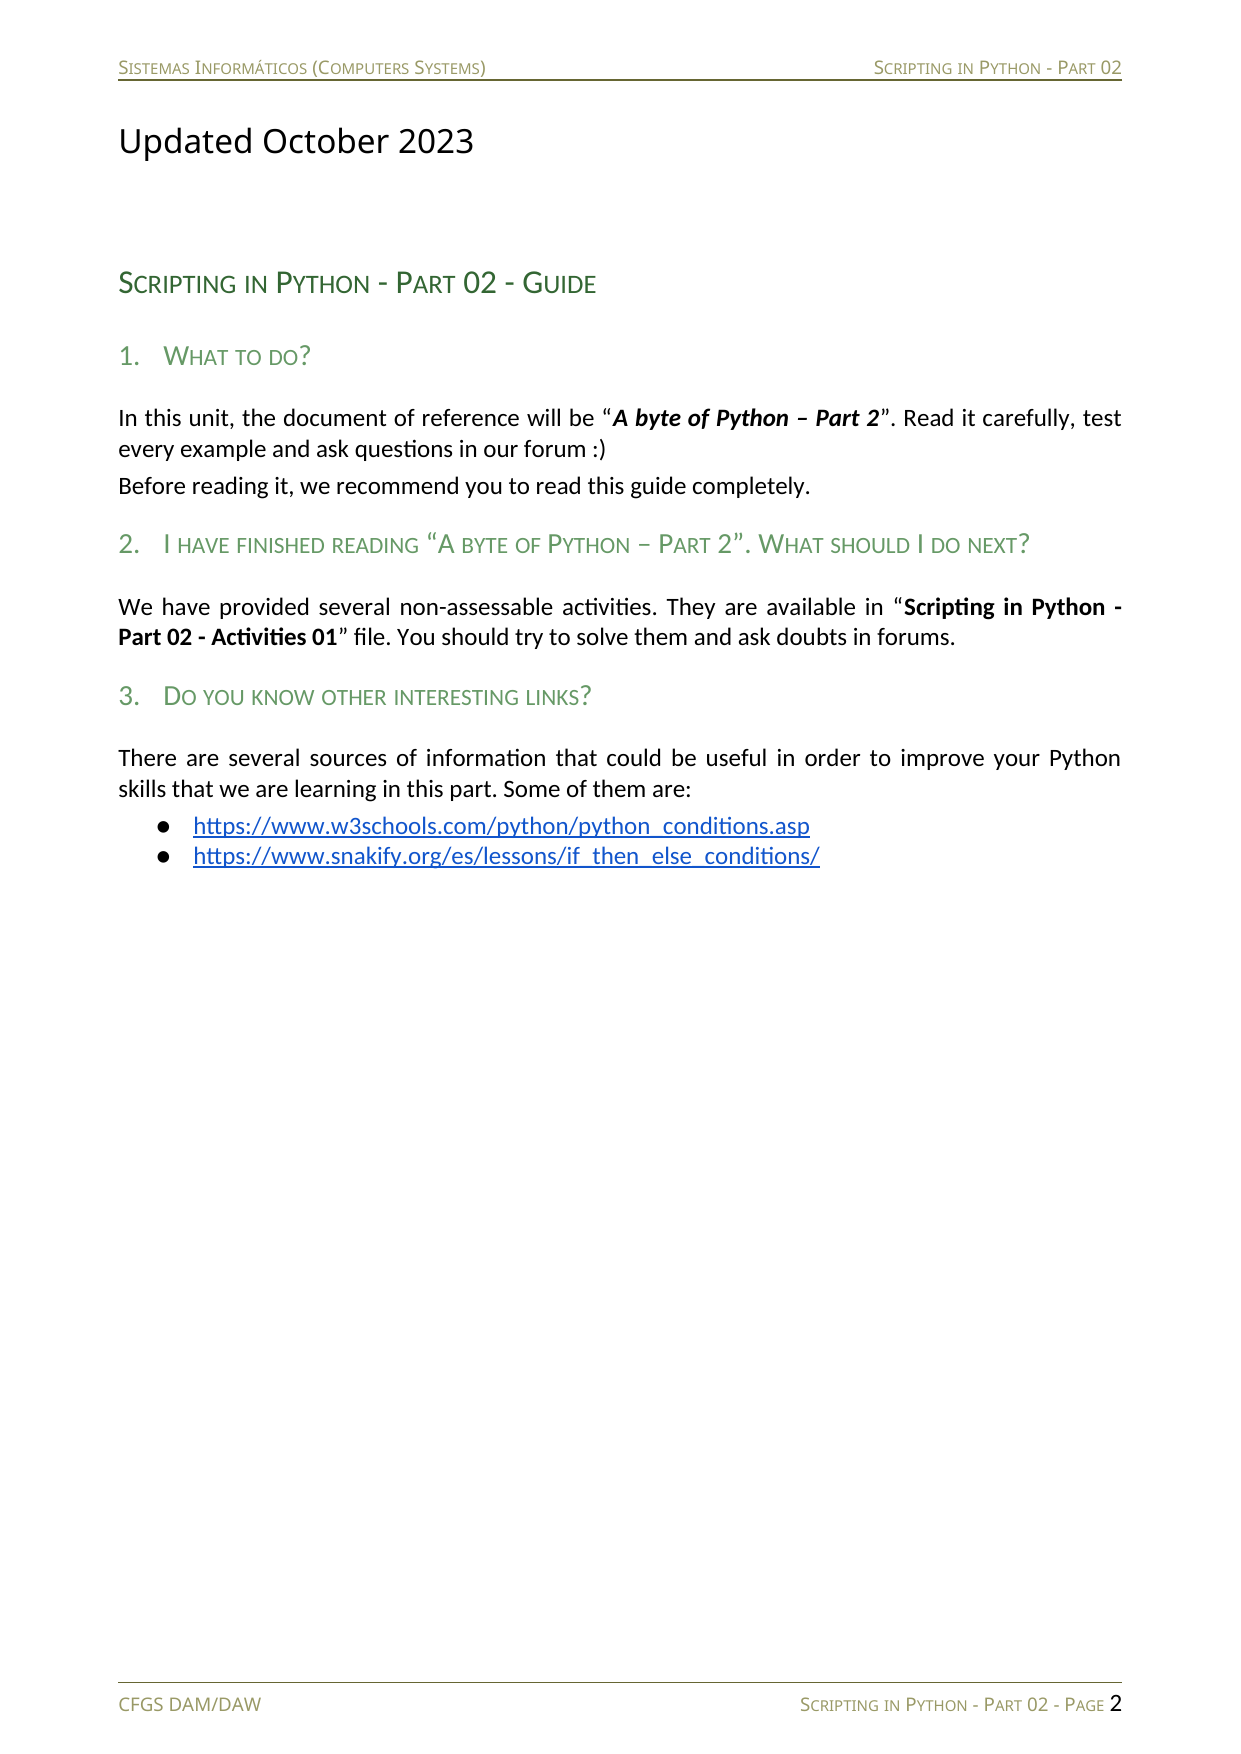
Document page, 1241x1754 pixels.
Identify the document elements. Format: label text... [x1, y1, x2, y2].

text Updated October 2023 [118, 118, 1122, 163]
subtitle Do you know other interesting links? [118, 677, 1122, 712]
list https://www.w3schools.com/python/python_conditions.asp [156, 810, 1122, 840]
text In this unit, the document of reference will be “A byte of Python – Part 2”. Read it carefully, test every example and ask questions in our forum :) [118, 402, 1122, 463]
text There are several sources of information that could be useful in order to improve your Python skills that we are learning in this part. Some of them are: [118, 742, 1122, 803]
subtitle I have finished reading “A byte of Python – Part 2”. What should I do next? [118, 525, 1122, 561]
subtitle What to do? [118, 337, 1122, 372]
text Before reading it, we recommend you to read this guide completely. [118, 470, 1122, 500]
list https://www.snakify.org/es/lessons/if_then_else_conditions/ [156, 840, 1122, 871]
text Scripting in Python - Part 02 - Guide [118, 261, 1122, 302]
text We have provided several non-assessable activities. They are available in “Scripting in Python - Part 02 - Activities 01” file. You should try to solve them and ask doubts in forums. [118, 591, 1122, 652]
